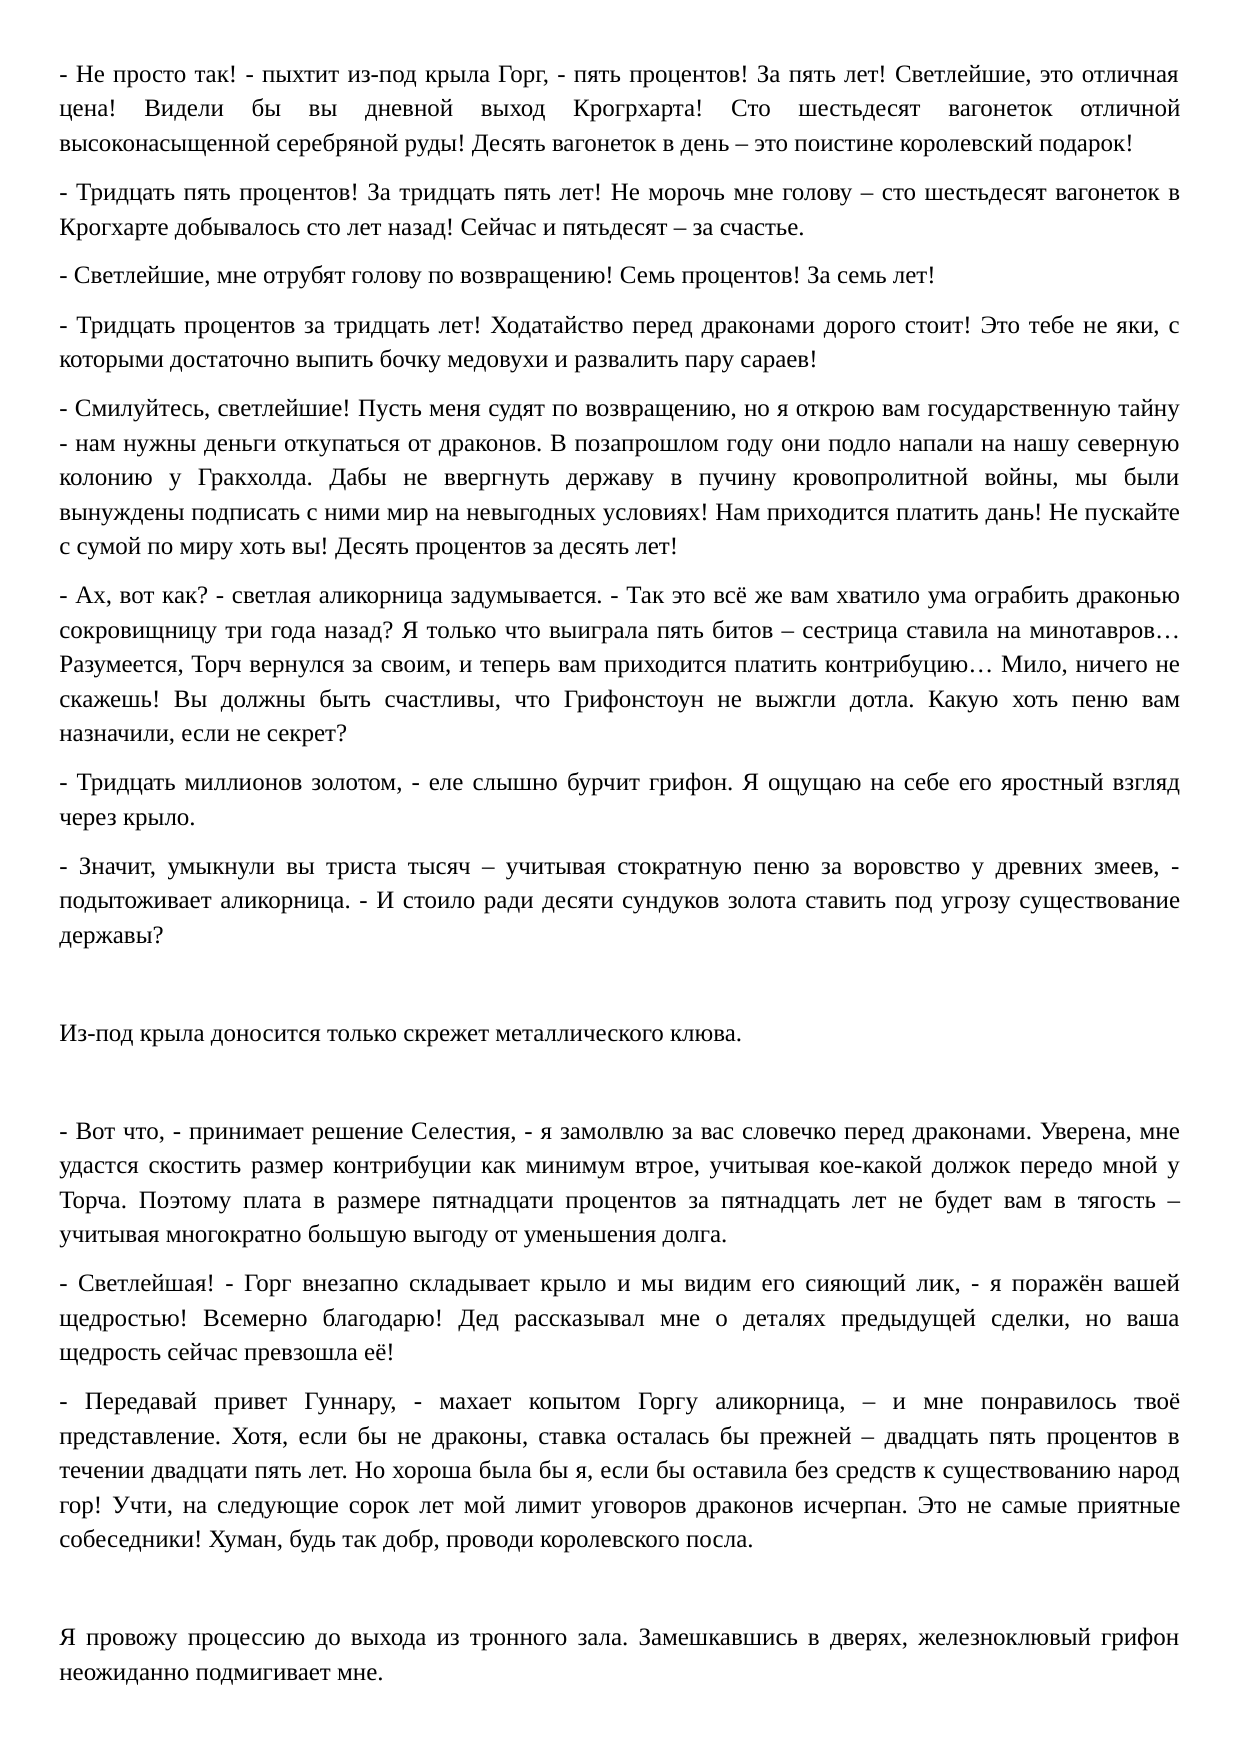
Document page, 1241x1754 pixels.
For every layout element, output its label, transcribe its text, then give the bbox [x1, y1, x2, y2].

text - Передавай привет Гуннару, - махает копытом Горгу аликорница, – и мне понравилось твоё представление. Хотя, если бы не драконы, ставка осталась бы прежней – двадцать пять процентов в течении двадцати пять лет. Но хороша была бы я, если бы оставила без средств к существованию народ гор! Учти, на следующие сорок лет мой лимит уговоров драконов исчерпан. Это не самые приятные собеседники! Хуман, будь так добр, проводи королевского посла. [59, 1386, 1181, 1553]
text - Тридцать процентов за тридцать лет! Ходатайство перед драконами дорого стоит! Это тебе не яки, с которыми достаточно выпить бочку медовухи и развалить пару сараев! [59, 310, 1181, 373]
text - Светлейшая! - Горг внезапно складывает крыло и мы видим его сияющий лик, - я поражён вашей щедростью! Всемерно благодарю! Дед рассказывал мне о деталях предыдущей сделки, но ваша щедрость сейчас превзошла её! [59, 1268, 1181, 1366]
text - Значит, умыкнули вы триста тысяч – учитывая стократную пеню за воровство у древних змеев, - подытоживает аликорница. - И стоило ради десяти сундуков золота ставить под угрозу существование державы? [59, 851, 1181, 948]
text - Не просто так! - пыхтит из-под крыла Горг, - пять процентов! За пять лет! Светлейшие, это отличная цена! Видели бы вы дневной выход Крогрхарта! Сто шестьдесят вагонеток отличной высоконасыщенной серебряной руды! Десять вагонеток в день – это поистине королевский подарок! [59, 59, 1181, 157]
text - Тридцать миллионов золотом, - еле слышно бурчит грифон. Я ощущаю на себе его яростный взгляд через крыло. [59, 767, 1181, 830]
text - Ах, вот как? - светлая аликорница задумывается. - Так это всё же вам хватило ума ограбить драконью сокровищницу три года назад? Я только что выиграла пять битов – сестрица ставила на минотавров… Разумеется, Торч вернулся за своим, и теперь вам приходится платить контрибуцию… Мило, ничего не скажешь! Вы должны быть счастливы, что Грифонстоун не выжгли дотла. Какую хоть пеню вам назначили, если не секрет? [59, 580, 1181, 747]
text - Светлейшие, мне отрубят голову по возвращению! Семь процентов! За семь лет! [59, 261, 1181, 289]
text - Смилуйтесь, светлейшие! Пусть меня судят по возвращению, но я открою вам государственную тайну - нам нужны деньги откупаться от драконов. В позапрошлом году они подло напали на нашу северную колонию у Гракхолда. Дабы не ввергнуть державу в пучину кровопролитной войны, мы были вынуждены подписать с ними мир на невыгодных условиях! Нам приходится платить дань! Не пускайте с сумой по миру хоть вы! Десять процентов за десять лет! [59, 393, 1181, 560]
text - Вот что, - принимает решение Селестия, - я замолвлю за вас словечко перед драконами. Уверена, мне удастся скостить размер контрибуции как минимум втрое, учитывая кое-какой должок передо мной у Торча. Поэтому плата в размере пятнадцати процентов за пятнадцать лет не будет вам в тягость – учитывая многократно большую выгоду от уменьшения долга. [59, 1116, 1181, 1248]
text - Тридцать пять процентов! За тридцать пять лет! Не морочь мне голову – сто шестьдесят вагонеток в Крогхарте добывалось сто лет назад! Сейчас и пятьдесят – за счастье. [59, 177, 1181, 240]
text Из-под крыла доносится только скрежет металлического клюва. [59, 1018, 1181, 1047]
text Я провожу процессию до выхода из тронного зала. Замешкавшись в дверях, железноклювый грифон неожиданно подмигивает мне. [59, 1622, 1181, 1686]
